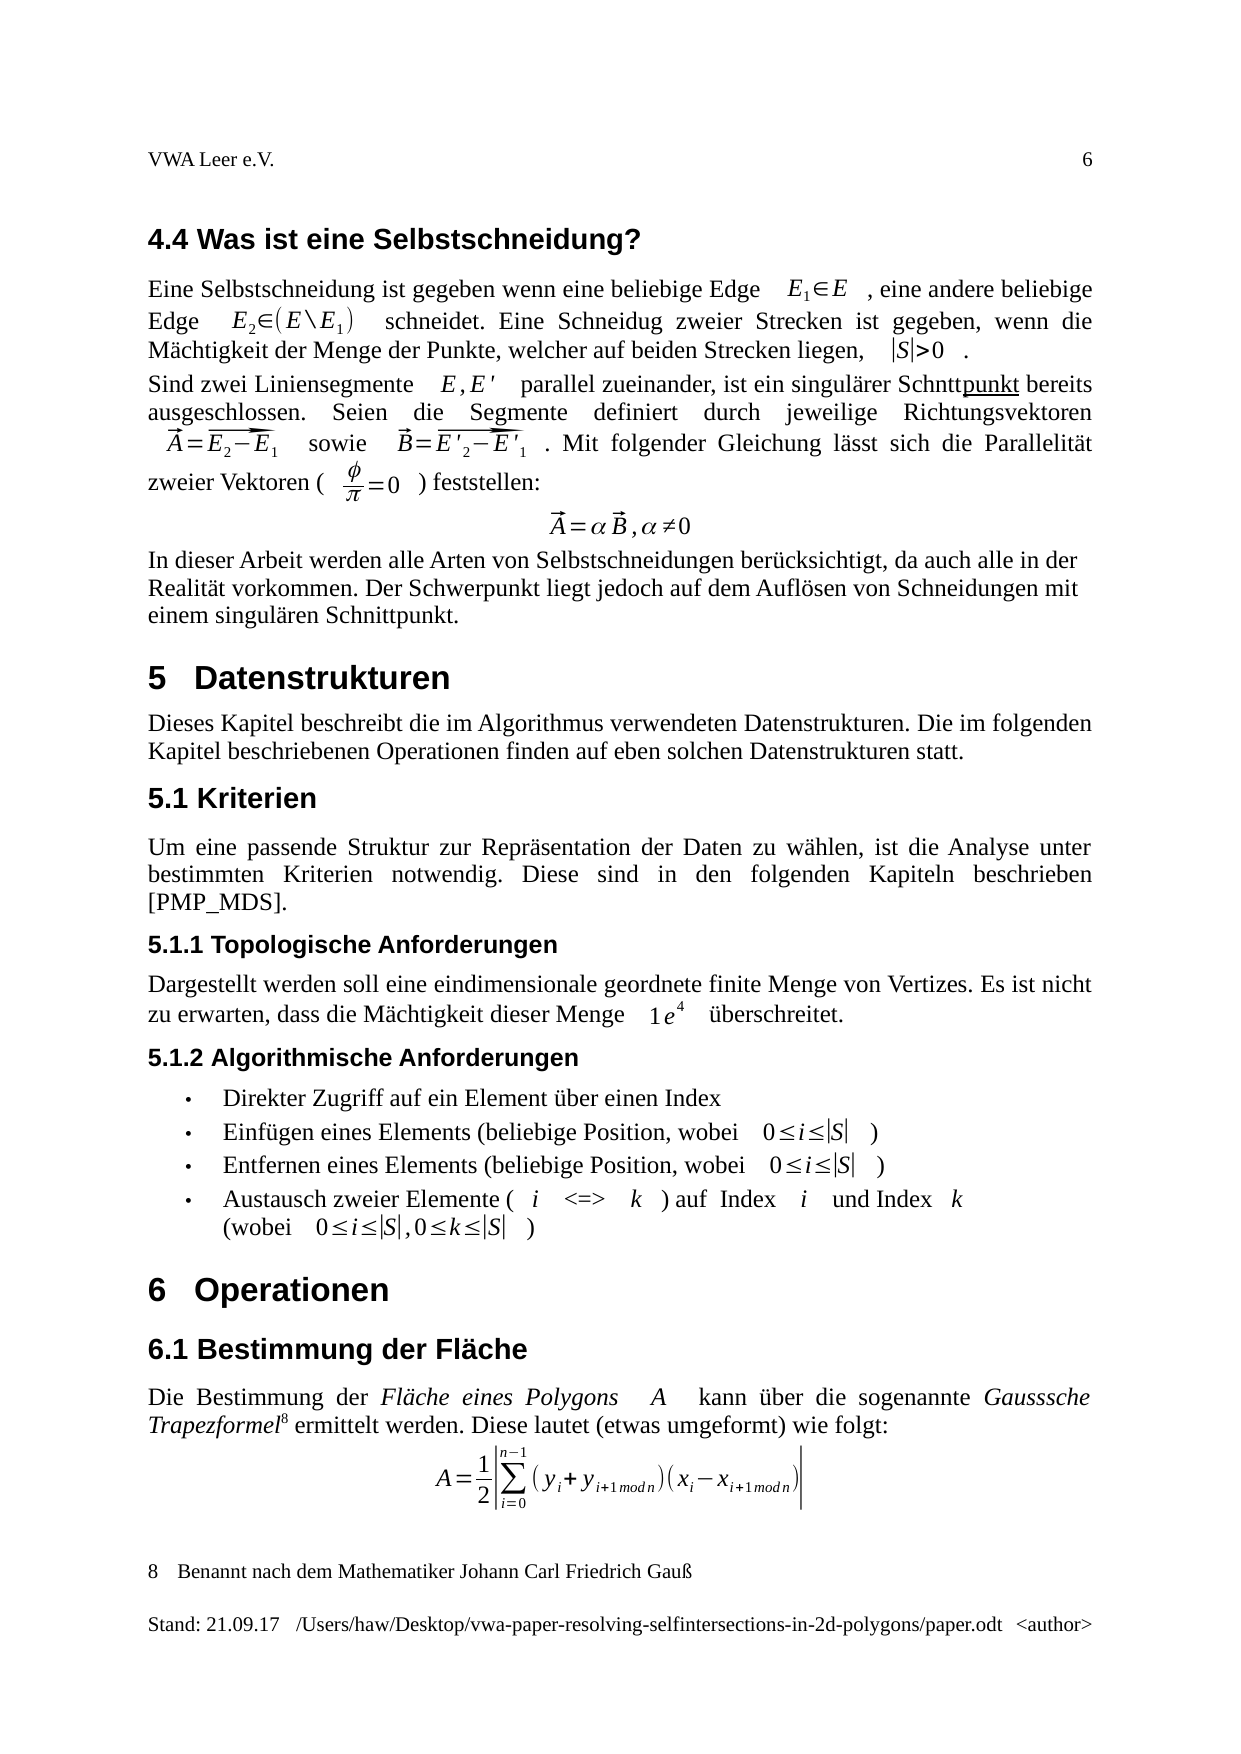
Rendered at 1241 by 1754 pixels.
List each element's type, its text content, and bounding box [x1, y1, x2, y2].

text Dieses Kapitel beschreibt die im Algorithmus verwendeten Datenstrukturen. Die im folgenden Kapitel beschriebenen Operationen finden auf eben solchen Datenstrukturen statt. [148, 709, 1093, 764]
subtitle Bestimmung der Fläche [148, 1333, 1093, 1366]
list Entfernen eines Elements (beliebige Position, wobei ) [185, 1151, 1093, 1179]
text Eine Selbstschneidung ist gegeben wenn eine beliebige Edge , eine andere beliebige Edge schneidet. Eine Schneidug zweier Strecken ist gegeben, wenn die Mächtigkeit der Menge der Punkte, welcher auf beiden Strecken liegen, . [148, 273, 1093, 364]
text Die Bestimmung der Fläche eines Polygons kann über die sogenannte Gausssche Trapezformel ermittelt werden. Diese lautet (etwas umgeformt) wie folgt: [148, 1383, 1093, 1439]
list Einfügen eines Elements (beliebige Position, wobei ) [185, 1118, 1093, 1146]
subtitle Topologische Anforderungen [148, 931, 1093, 959]
subtitle Algorithmische Anforderungen [148, 1044, 1093, 1072]
text In dieser Arbeit werden alle Arten von Selbstschneidungen berücksichtigt, da auch alle in der Realität vorkommen. Der Schwerpunkt liegt jedoch auf dem Auflösen von Schneidungen mit einem singulären Schnittpunkt. [148, 546, 1093, 629]
text Benannt nach dem Mathematiker Johann Carl Friedrich Gauß [148, 1560, 1093, 1583]
subtitle Operationen [148, 1272, 1093, 1309]
subtitle Datenstrukturen [148, 660, 1093, 697]
text Um eine passende Struktur zur Repräsentation der Daten zu wählen, ist die Analyse unter bestimmten Kriterien notwendig. Diese sind in den folgenden Kapiteln beschrieben [PMP_MDS]. [148, 833, 1093, 916]
list Direkter Zugriff auf ein Element über einen Index [185, 1084, 1093, 1112]
subtitle Was ist eine Selbstschneidung? [148, 223, 1093, 256]
text Dargestellt werden soll eine eindimensionale geordnete finite Menge von Vertizes. Es ist nicht zu erwarten, dass die Mächtigkeit dieser Menge überschreitet. [148, 971, 1093, 1029]
text Sind zwei Liniensegmente parallel zueinander, ist ein singulärer Schnttpunkt bereits ausgeschlossen. Seien die Segmente definiert durch jeweilige Richtungsvektoren sowie . Mit folgender Gleichung lässt sich die Parallelität zweier Vektoren () feststellen: [148, 370, 1093, 503]
subtitle Kriterien [148, 782, 1093, 815]
list Austausch zweier Elemente ( <=> ) auf Index und Index (wobei ) [185, 1185, 1093, 1241]
